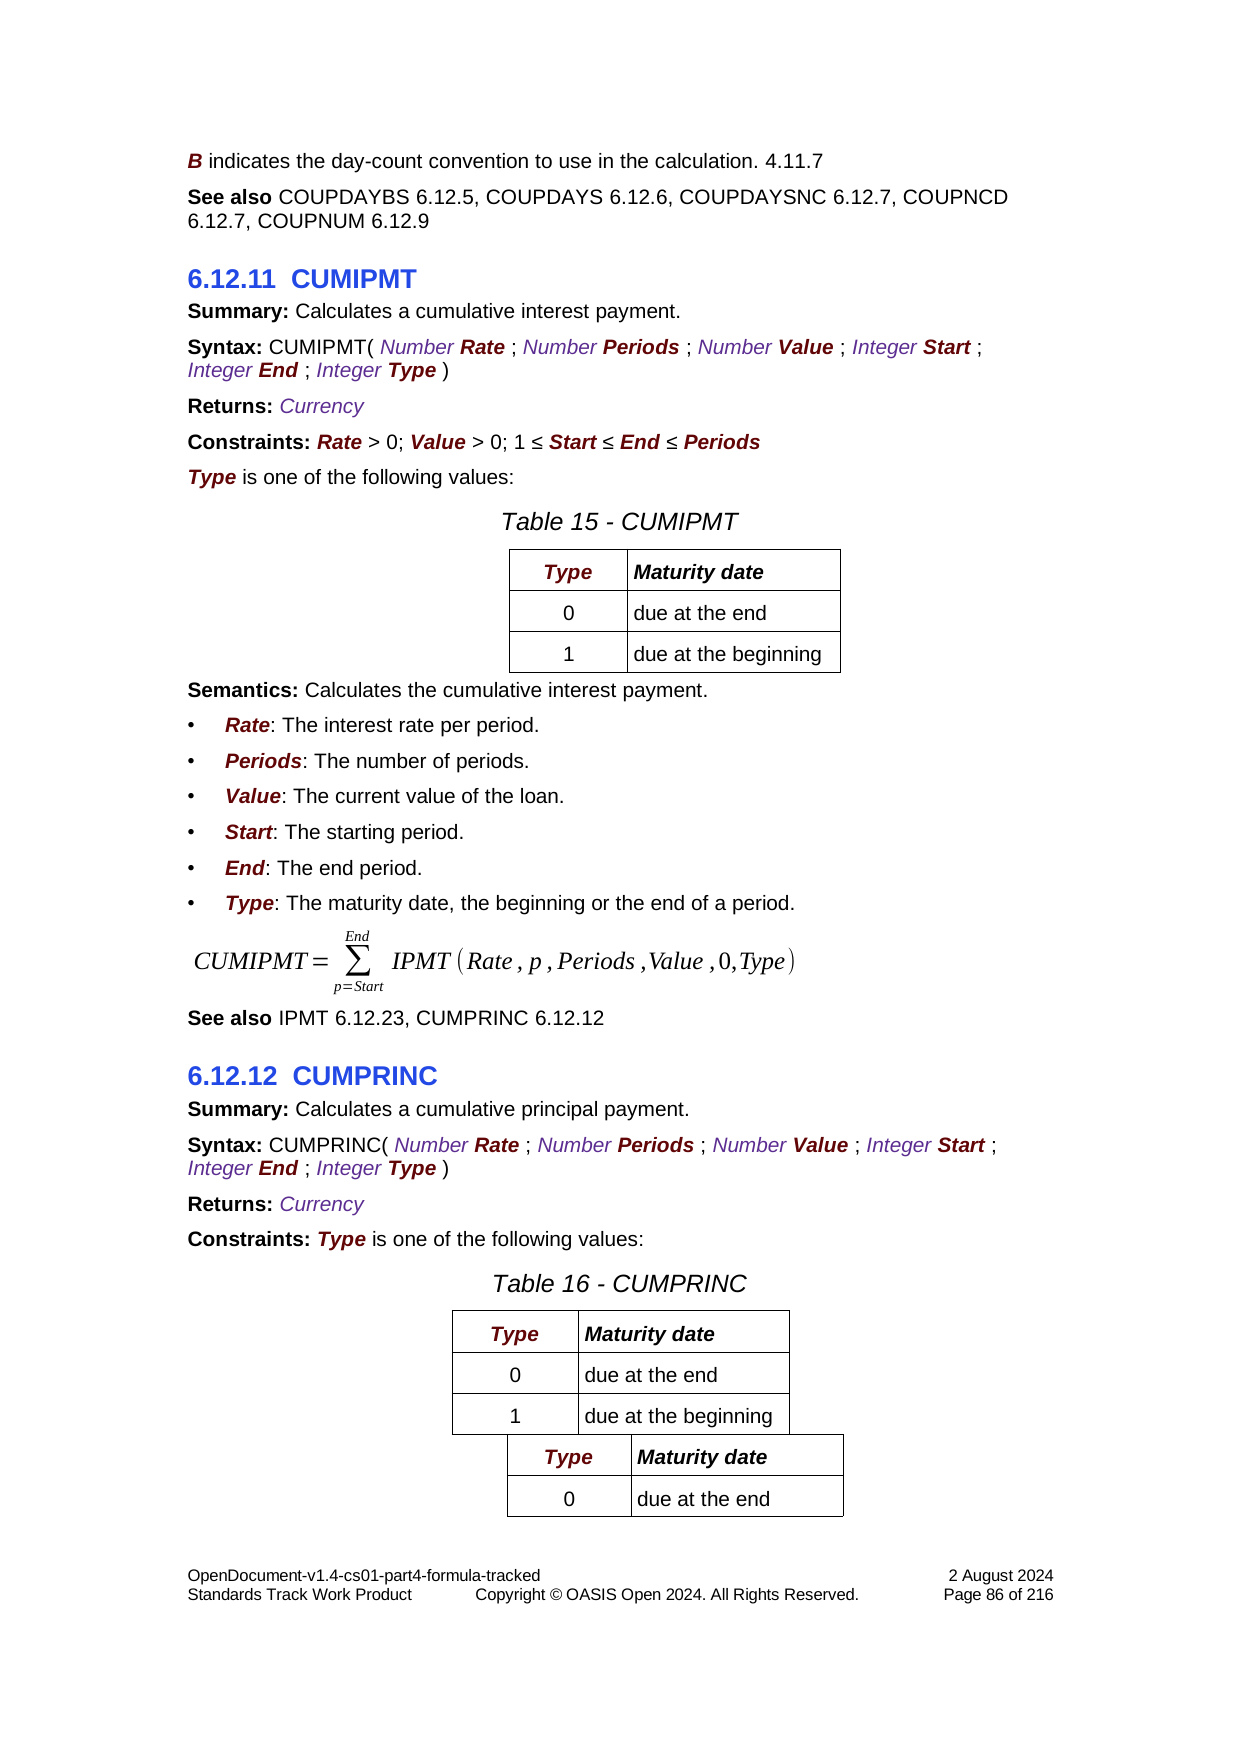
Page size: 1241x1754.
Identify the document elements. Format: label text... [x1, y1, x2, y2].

table_cell due at the beginning [628, 632, 840, 672]
text Syntax: CUMPRINC( Number Rate ; Number Periods ; Number Value ; Integer Start ; Integer End ; Integer Type ) [187, 1133, 1053, 1180]
text Returns: Currency [187, 394, 1053, 418]
table_cell 0 [453, 1353, 578, 1393]
table_header Type [508, 1435, 631, 1475]
text Constraints: Rate > 0; Value > 0; 1 ≤ Start ≤ End ≤ Periods [187, 430, 1053, 454]
table_header Maturity date [628, 550, 840, 589]
subtitle CUMIPMT [187, 264, 1053, 294]
text Summary: Calculates a cumulative interest payment. [187, 300, 1053, 323]
text Table 16 - CUMPRINC [187, 1270, 1053, 1298]
table_header Type [453, 1311, 578, 1352]
table_cell 0 [510, 591, 627, 631]
table_cell 1 [510, 632, 627, 672]
table_cell due at the beginning [579, 1394, 789, 1434]
text Semantics: Calculates the cumulative interest payment. [187, 678, 1053, 702]
list Type: The maturity date, the beginning or the end of a period. [187, 892, 1053, 915]
list Periods: The number of periods. [187, 749, 1053, 773]
subtitle CUMPRINC [187, 1061, 1053, 1091]
table_cell 0 [508, 1476, 631, 1516]
table_cell due at the end [632, 1476, 843, 1516]
table_cell 1 [453, 1394, 578, 1434]
text Type is one of the following values: [187, 466, 1053, 489]
text Syntax: CUMIPMT( Number Rate ; Number Periods ; Number Value ; Integer Start ; Integer End ; Integer Type ) [187, 335, 1053, 382]
text Returns: Currency [187, 1192, 1053, 1216]
text Summary: Calculates a cumulative principal payment. [187, 1097, 1053, 1121]
list Value: The current value of the loan. [187, 785, 1053, 808]
list End: The end period. [187, 856, 1053, 880]
list Rate: The interest rate per period. [187, 714, 1053, 737]
text Constraints: Type is one of the following values: [187, 1228, 1053, 1251]
table_header Maturity date [632, 1435, 843, 1475]
table_header Maturity date [579, 1311, 789, 1352]
text B indicates the day-count convention to use in the calculation. 4.11.7 [187, 150, 1053, 173]
table_cell due at the end [579, 1353, 789, 1393]
table_header Type [510, 550, 627, 589]
text See also COUPDAYBS 6.12.5, COUPDAYS 6.12.6, COUPDAYSNC 6.12.7, COUPNCD 6.12.7, COUPNUM 6.12.9 [187, 186, 1053, 233]
text Table 15 - CUMIPMT [187, 508, 1053, 536]
list Start: The starting period. [187, 821, 1053, 844]
table_cell due at the end [628, 591, 840, 631]
text See also IPMT 6.12.23, CUMPRINC 6.12.12 [187, 1007, 1053, 1030]
